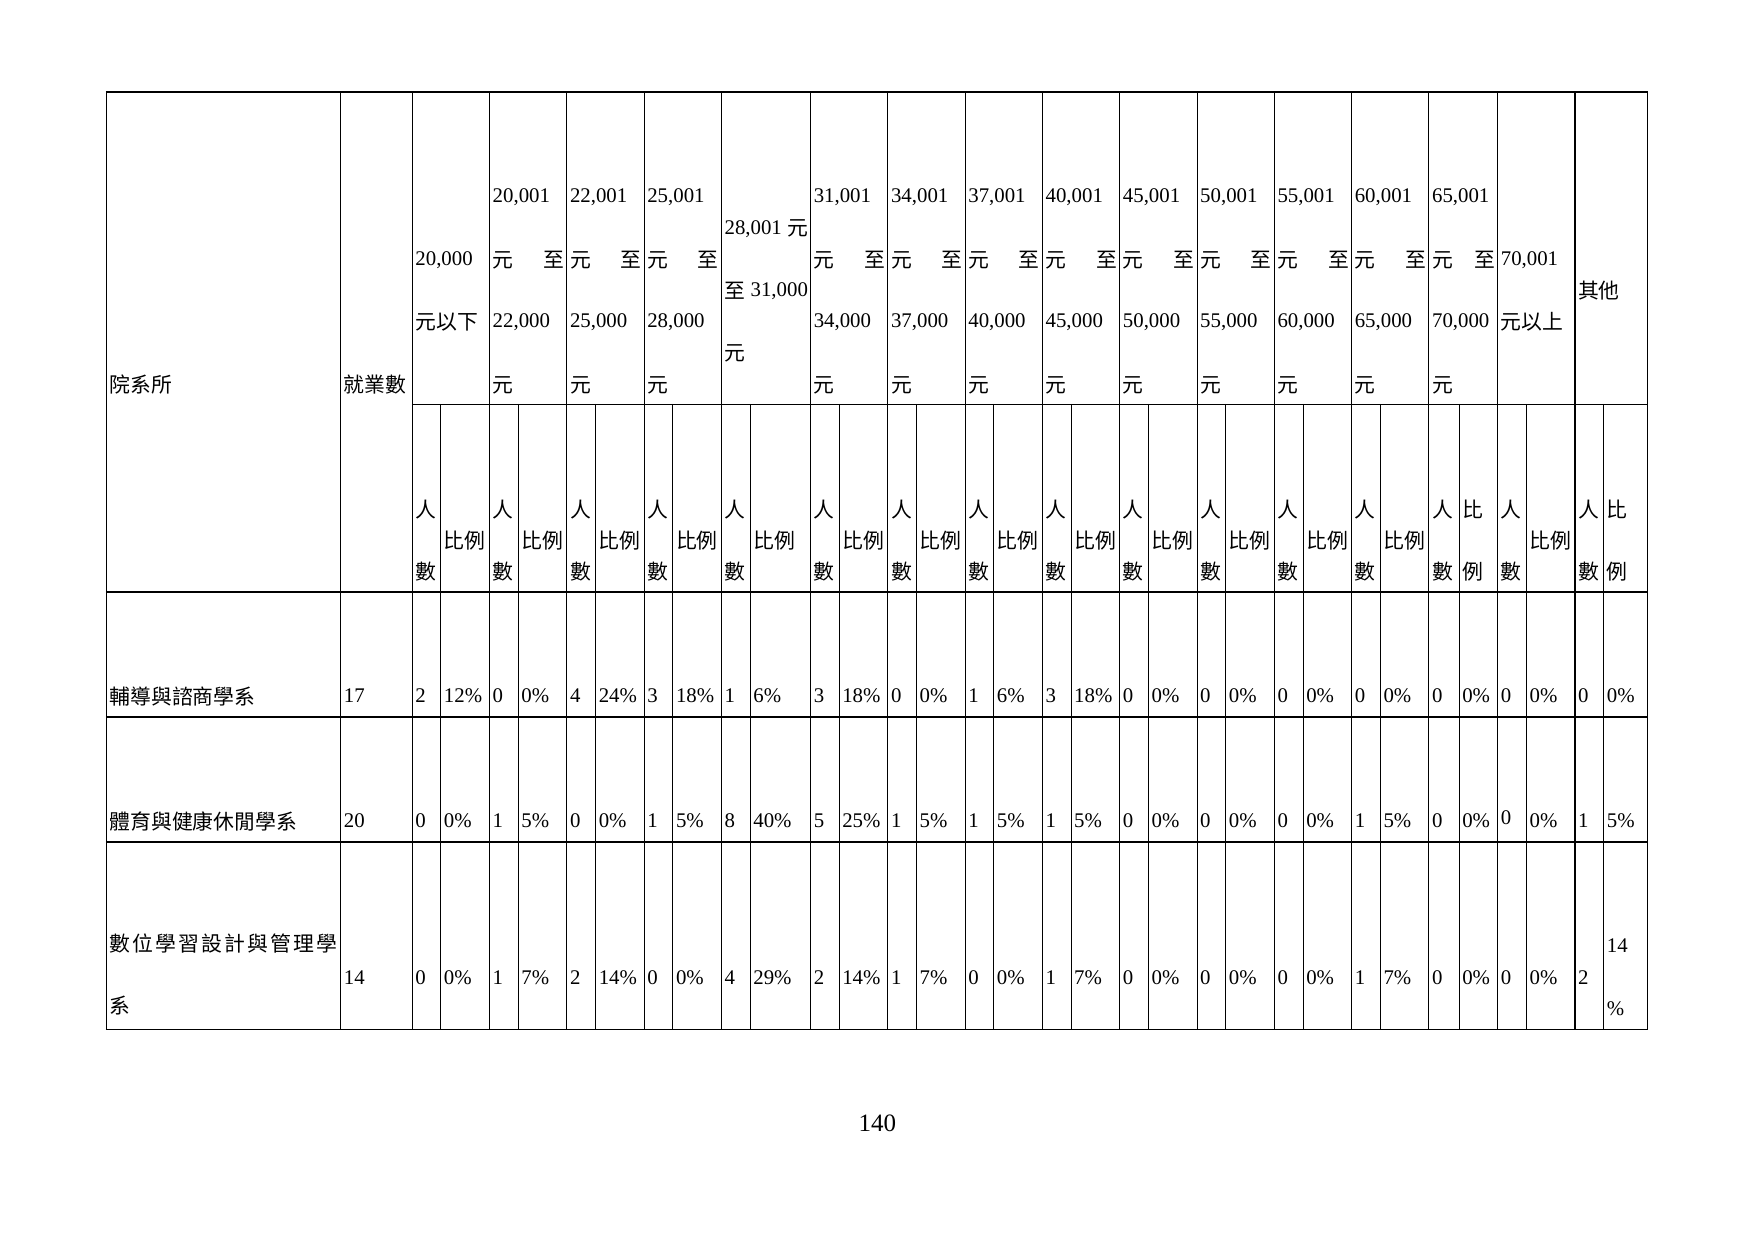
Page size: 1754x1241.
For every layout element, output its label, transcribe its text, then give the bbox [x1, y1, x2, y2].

table_cell 7% [917, 843, 965, 1029]
table_cell 1 [1352, 843, 1380, 1029]
table_cell 人數 [1576, 405, 1603, 591]
table_cell 6% [994, 593, 1042, 716]
table_cell 5% [1381, 718, 1428, 841]
table_cell 0 [1498, 843, 1526, 1029]
table_cell 比例 [1381, 405, 1428, 591]
table_cell 29% [751, 843, 810, 1029]
table_cell 1 [645, 718, 672, 841]
table_cell 比例 [1304, 405, 1351, 591]
table_cell 17 [341, 593, 412, 716]
table_cell 比例 [1226, 405, 1274, 591]
table_cell 比例 [673, 405, 721, 591]
table_cell 1 [1352, 718, 1380, 841]
table_cell 比例 [1072, 405, 1119, 591]
table_cell 數位學習設計與管理學系 [107, 843, 340, 1029]
table_cell 5% [673, 718, 721, 841]
table_header 70,001元以上 [1498, 93, 1574, 404]
table_header 院系所 [107, 93, 340, 591]
table_cell 0% [1527, 843, 1574, 1029]
table_header 65,001元至70,000元 [1429, 93, 1497, 404]
table_header 55,001元至60,000元 [1275, 93, 1351, 404]
table_cell 比例 [1149, 405, 1197, 591]
table_cell 0 [966, 843, 993, 1029]
table_cell 1 [1043, 718, 1071, 841]
table_header 45,001元至50,000元 [1120, 93, 1197, 404]
table_cell 人數 [888, 405, 916, 591]
table_cell 人數 [1198, 405, 1225, 591]
table_cell 0 [1275, 843, 1303, 1029]
table_cell 0 [1275, 593, 1303, 716]
table_cell 0% [1226, 843, 1274, 1029]
table_cell 0 [1198, 718, 1225, 841]
table_cell 比例 [994, 405, 1042, 591]
table_cell 5 [811, 718, 839, 841]
table_cell 人數 [413, 405, 440, 591]
table_cell 0% [1226, 593, 1274, 716]
table_cell 5% [917, 718, 965, 841]
table_cell 0 [1429, 843, 1459, 1029]
table_header 37,001元至40,000元 [966, 93, 1042, 404]
table_cell 人數 [1043, 405, 1071, 591]
table_cell 40% [751, 718, 810, 841]
table_cell 比例 [751, 405, 810, 591]
table_cell 4 [722, 843, 750, 1029]
table_cell 3 [645, 593, 672, 716]
table_cell 18% [673, 593, 721, 716]
table_cell 比例 [917, 405, 965, 591]
table_cell 1 [1043, 843, 1071, 1029]
table_cell 人數 [1352, 405, 1380, 591]
table_cell 0 [1198, 843, 1225, 1029]
table_header 50,001元至55,000元 [1198, 93, 1274, 404]
table_cell 7% [1072, 843, 1119, 1029]
table_cell 比例 [840, 405, 887, 591]
table_cell 0 [1352, 593, 1380, 716]
table_cell 比例 [519, 405, 566, 591]
table_cell 24% [596, 593, 644, 716]
table_cell 5% [519, 718, 566, 841]
table_cell 人數 [1120, 405, 1148, 591]
table_header 31,001元至34,000元 [811, 93, 887, 404]
table_header 就業數 [341, 93, 412, 591]
table_cell 體育與健康休閒學系 [107, 718, 340, 841]
table_cell 0% [1527, 593, 1574, 716]
table_cell 8 [722, 718, 750, 841]
table_cell 0% [1381, 593, 1428, 716]
table_cell 0% [1304, 843, 1351, 1029]
table_cell 3 [1043, 593, 1071, 716]
table_header 25,001元至28,000元 [645, 93, 721, 404]
table_cell 人數 [490, 405, 518, 591]
table_cell 18% [1072, 593, 1119, 716]
table_header 20,001元至22,000元 [490, 93, 566, 404]
table_cell 0 [1120, 843, 1148, 1029]
table_cell 2 [567, 843, 595, 1029]
table_cell 0 [888, 593, 916, 716]
table_cell 1 [490, 843, 518, 1029]
table_header 28,001元至31,000元 [722, 93, 810, 404]
table_cell 0% [1460, 718, 1497, 841]
table_header 34,001元至37,000元 [888, 93, 965, 404]
table_cell 輔導與諮商學系 [107, 593, 340, 716]
table_cell 0% [1304, 718, 1351, 841]
table_cell 0 [1429, 718, 1459, 841]
table_header 其他 [1576, 93, 1647, 404]
table_cell 人數 [811, 405, 839, 591]
table_cell 0% [1460, 593, 1497, 716]
table_cell 0% [1304, 593, 1351, 716]
table_cell 0 [1498, 718, 1526, 841]
table_cell 1 [888, 718, 916, 841]
table_cell 人數 [567, 405, 595, 591]
table_header 40,001元至45,000元 [1043, 93, 1119, 404]
table_cell 7% [519, 843, 566, 1029]
table_cell 2 [811, 843, 839, 1029]
table_cell 0 [1576, 593, 1603, 716]
table_cell 0 [645, 843, 672, 1029]
table_cell 20 [341, 718, 412, 841]
table_cell 0% [1226, 718, 1274, 841]
table_cell 7% [1381, 843, 1428, 1029]
table_cell 6% [751, 593, 810, 716]
table_cell 1 [966, 593, 993, 716]
table_cell 1 [1576, 718, 1603, 841]
table_cell 18% [840, 593, 887, 716]
table_cell 人數 [966, 405, 993, 591]
table_cell 0 [1198, 593, 1225, 716]
table_cell 0% [1149, 593, 1197, 716]
table_cell 人數 [1498, 405, 1526, 591]
table_cell 14% [596, 843, 644, 1029]
table_cell 0% [1604, 593, 1647, 716]
table_cell 比例 [596, 405, 644, 591]
table_cell 0 [1120, 718, 1148, 841]
table_cell 1 [888, 843, 916, 1029]
table_cell 0% [596, 718, 644, 841]
table_cell 0% [917, 593, 965, 716]
table_cell 1 [722, 593, 750, 716]
table_header 60,001元至65,000元 [1352, 93, 1428, 404]
table_cell 比例 [1527, 405, 1574, 591]
table_cell 0 [413, 718, 440, 841]
table_cell 14 [341, 843, 412, 1029]
table_cell 5% [994, 718, 1042, 841]
table_cell 1 [966, 718, 993, 841]
table_cell 0% [1149, 718, 1197, 841]
table_cell 0 [413, 843, 440, 1029]
table_cell 0% [994, 843, 1042, 1029]
table_cell 4 [567, 593, 595, 716]
table_cell 0% [1149, 843, 1197, 1029]
table_cell 0 [1275, 718, 1303, 841]
table_cell 0 [1120, 593, 1148, 716]
table_cell 0 [1429, 593, 1459, 716]
table_cell 人數 [1275, 405, 1303, 591]
table_cell 0 [567, 718, 595, 841]
table_cell 0% [1527, 718, 1574, 841]
table_cell 比例 [441, 405, 489, 591]
table_header 22,001元至25,000元 [567, 93, 644, 404]
table_cell 比例 [1604, 405, 1647, 591]
table_cell 0% [519, 593, 566, 716]
table_cell 3 [811, 593, 839, 716]
table_cell 人數 [722, 405, 750, 591]
table_cell 14% [1604, 843, 1647, 1029]
table_cell 14% [840, 843, 887, 1029]
table_cell 0% [441, 843, 489, 1029]
table_cell 12% [441, 593, 489, 716]
table_cell 2 [1576, 843, 1603, 1029]
table_header 20,000元以下 [413, 93, 489, 404]
table_cell 0% [1460, 843, 1497, 1029]
table_cell 比例 [1460, 405, 1497, 591]
table_cell 人數 [1429, 405, 1459, 591]
table_cell 0 [490, 593, 518, 716]
table_cell 5% [1604, 718, 1647, 841]
table_cell 0 [1498, 593, 1526, 716]
table_cell 1 [490, 718, 518, 841]
table_cell 2 [413, 593, 440, 716]
table_cell 0% [441, 718, 489, 841]
table_cell 人數 [645, 405, 672, 591]
table_cell 0% [673, 843, 721, 1029]
table_cell 25% [840, 718, 887, 841]
table_cell 5% [1072, 718, 1119, 841]
